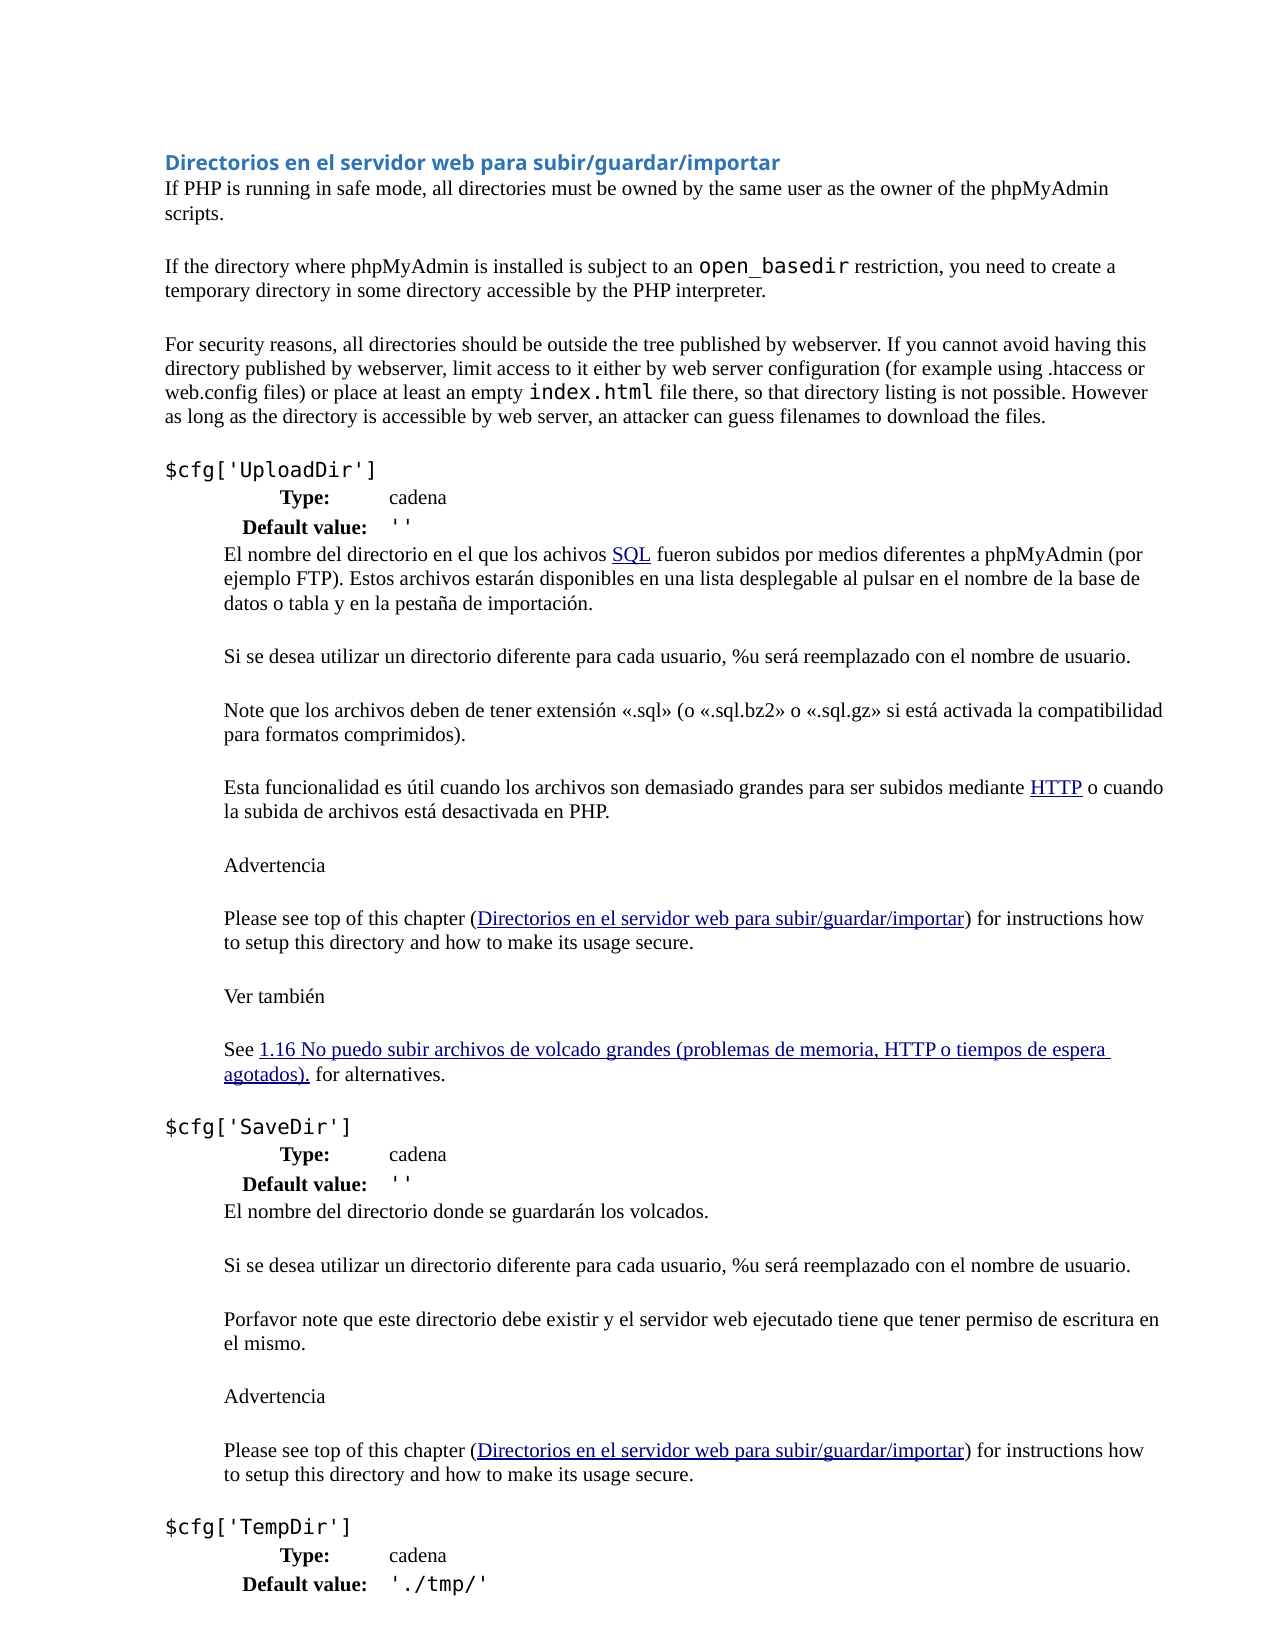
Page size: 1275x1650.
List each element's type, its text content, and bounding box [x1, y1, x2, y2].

table_cell Default value: [224, 1169, 386, 1199]
text Advertencia [224, 853, 1164, 877]
table_header Type: [224, 482, 386, 512]
list Esta funcionalidad es útil cuando los archivos son demasiado grandes para ser subidos mediante HTTP o cuando la subida de archivos está desactivada en PHP. [224, 775, 1164, 823]
table_cell Default value: [224, 512, 386, 542]
list El nombre del directorio en el que los achivos SQL fueron subidos por medios diferentes a phpMyAdmin (por ejemplo FTP). Estos archivos estarán disponibles en una lista desplegable al pulsar en el nombre de la base de datos o tabla y en la pestaña de importación. [224, 542, 1164, 614]
list Si se desea utilizar un directorio diferente para cada usuario, %u será reemplazado con el nombre de usuario. [224, 1253, 1164, 1277]
table_cell '' [386, 512, 471, 542]
subtitle Directorios en el servidor web para subir/guardar/importar [164, 148, 1164, 176]
table_header cadena [386, 482, 471, 512]
text Ver también [224, 984, 1164, 1008]
subtitle $cfg['SaveDir'] [164, 1115, 1164, 1139]
table_header cadena [386, 1139, 471, 1169]
text Please see top of this chapter (Directorios en el servidor web para subir/guardar/importar) for instructions how to setup this directory and how to make its usage secure. [224, 906, 1164, 954]
text If the directory where phpMyAdmin is installed is subject to an open_basedir restriction, you need to create a temporary directory in some directory accessible by the PHP interpreter. [164, 254, 1164, 302]
table_header Type: [224, 1540, 386, 1569]
subtitle $cfg['TempDir'] [164, 1515, 1164, 1539]
text If PHP is running in safe mode, all directories must be owned by the same user as the owner of the phpMyAdmin scripts. [164, 176, 1164, 224]
subtitle $cfg['UploadDir'] [164, 458, 1164, 482]
text Please see top of this chapter (Directorios en el servidor web para subir/guardar/importar) for instructions how to setup this directory and how to make its usage secure. [224, 1438, 1164, 1486]
list Note que los archivos deben de tener extensión «.sql» (o «.sql.bz2» o «.sql.gz» si está activada la compatibilidad para formatos comprimidos). [224, 697, 1164, 746]
list Si se desea utilizar un directorio diferente para cada usuario, %u será reemplazado con el nombre de usuario. [224, 644, 1164, 668]
table_cell Default value: [224, 1570, 386, 1599]
text Advertencia [224, 1384, 1164, 1408]
list El nombre del directorio donde se guardarán los volcados. [224, 1199, 1164, 1223]
table_header cadena [386, 1540, 524, 1569]
text For security reasons, all directories should be outside the tree published by webserver. If you cannot avoid having this directory published by webserver, limit access to it either by web server configuration (for example using .htaccess or web.config files) or place at least an empty index.html file there, so that directory listing is not possible. However as long as the directory is accessible by web server, an attacker can guess filenames to download the files. [164, 332, 1164, 428]
table_cell './tmp/' [386, 1570, 524, 1599]
table_header Type: [224, 1139, 386, 1169]
table_cell '' [386, 1169, 471, 1199]
text See 1.16 No puedo subir archivos de volcado grandes (problemas de memoria, HTTP o tiempos de espera agotados). for alternatives. [224, 1037, 1164, 1086]
list Porfavor note que este directorio debe existir y el servidor web ejecutado tiene que tener permiso de escritura en el mismo. [224, 1306, 1164, 1354]
